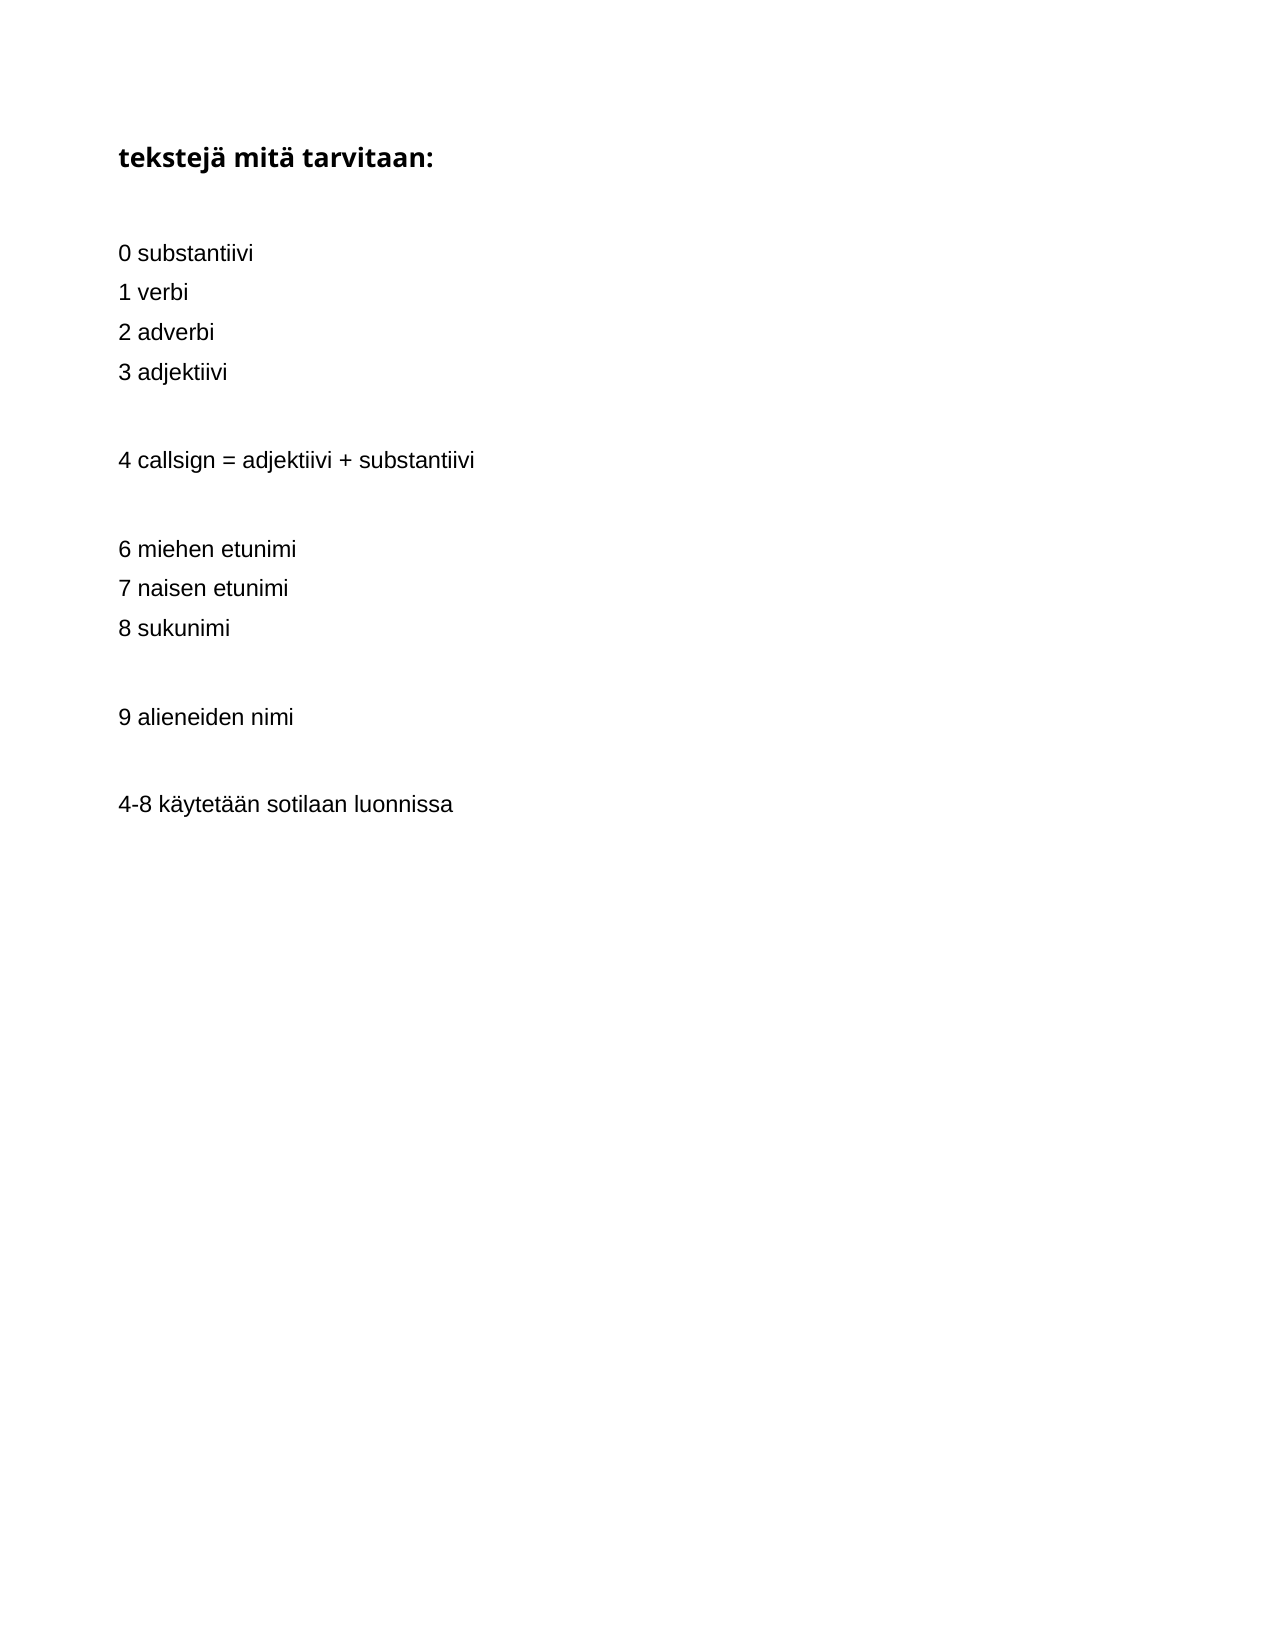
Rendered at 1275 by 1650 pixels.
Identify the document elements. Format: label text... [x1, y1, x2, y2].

text 4-8 käytetään sotilaan luonnissa [118, 790, 1157, 817]
text 4 callsign = adjektiivi + substantiivi [118, 445, 1157, 474]
text 9 alieneiden nimi [118, 702, 1157, 730]
text 3 adjektiivi [118, 357, 1157, 385]
subtitle tekstejä mitä tarvitaan: [118, 139, 1157, 175]
text 8 sukunimi [118, 613, 1157, 642]
text 7 naisen etunimi [118, 573, 1157, 602]
text 0 substantiivi [118, 238, 1157, 267]
text 1 verbi [118, 277, 1157, 306]
text 2 adverbi [118, 317, 1157, 346]
text 6 miehen etunimi [118, 534, 1157, 563]
